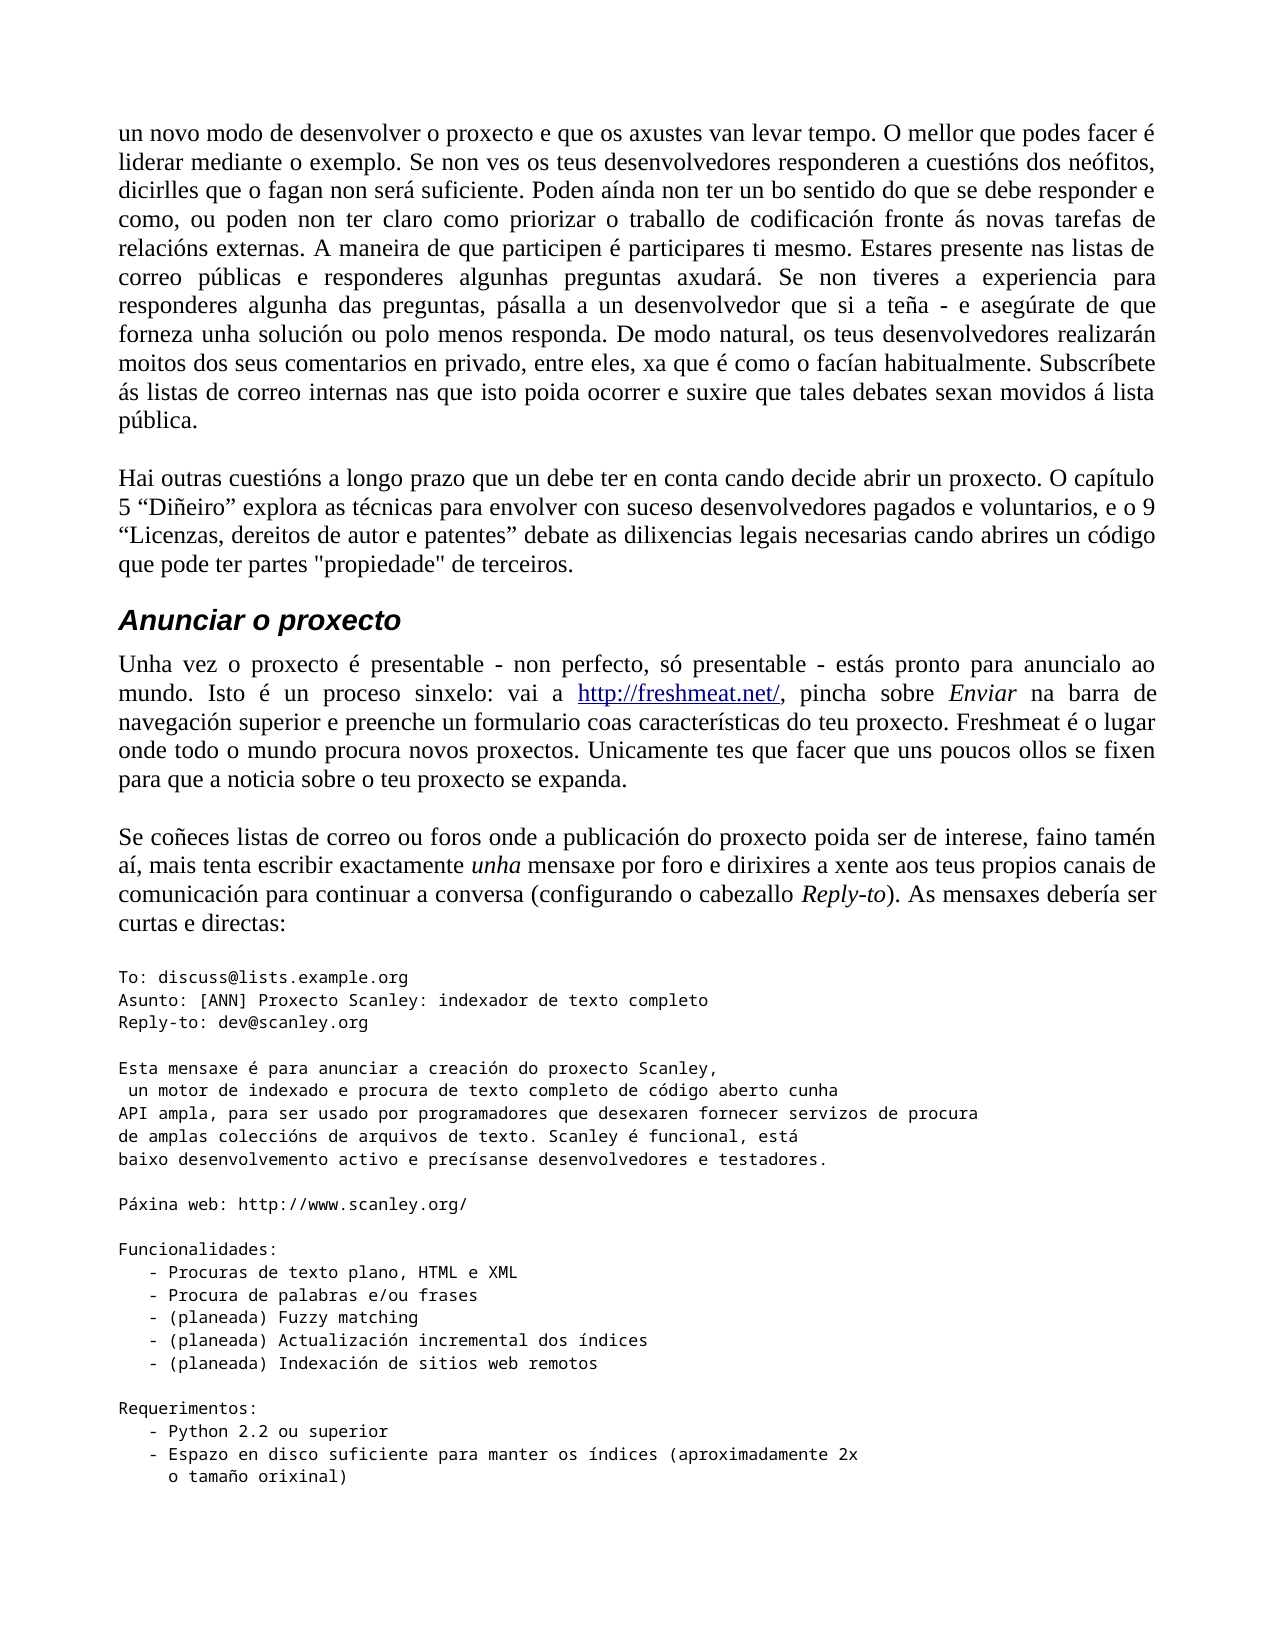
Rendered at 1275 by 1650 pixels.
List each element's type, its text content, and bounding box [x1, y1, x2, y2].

text - Procuras de texto plano, HTML e XML [118, 1261, 1157, 1283]
text - (planeada) Fuzzy matching [118, 1306, 1157, 1329]
text Reply-to: dev@scanley.org [118, 1011, 1157, 1033]
text o tamaño orixinal) [118, 1465, 1157, 1488]
text - Procura de palabras e/ou frases [118, 1283, 1157, 1306]
text Esta mensaxe é para anunciar a creación do proxecto Scanley, [118, 1056, 1157, 1079]
text un motor de indexado e procura de texto completo de código aberto cunha [118, 1079, 1157, 1102]
text Se coñeces listas de correo ou foros onde a publicación do proxecto poida ser de interese, faino tamén aí, mais tenta escribir exactamente unha mensaxe por foro e dirixires a xente aos teus propios canais de comunicación para continuar a conversa (configurando o cabezallo Reply-to). As mensaxes debería ser curtas e directas: [118, 822, 1157, 937]
text Hai outras cuestións a longo prazo que un debe ter en conta cando decide abrir un proxecto. O capítulo 5 “Diñeiro” explora as técnicas para envolver con suceso desenvolvedores pagados e voluntarios, e o 9 “Licenzas, dereitos de autor e patentes” debate as dilixencias legais necesarias cando abrires un código que pode ter partes "propiedade" de terceiros. [118, 463, 1157, 578]
text - (planeada) Actualización incremental dos índices [118, 1329, 1157, 1351]
text Asunto: [ANN] Proxecto Scanley: indexador de texto completo [118, 988, 1157, 1011]
text - Espazo en disco suficiente para manter os índices (aproximadamente 2x [118, 1442, 1157, 1465]
text - Python 2.2 ou superior [118, 1419, 1157, 1442]
text - (planeada) Indexación de sitios web remotos [118, 1351, 1157, 1374]
text Páxina web: http://www.scanley.org/ [118, 1192, 1157, 1215]
text To: discuss@lists.example.org [118, 965, 1157, 988]
subtitle Anunciar o proxecto [118, 603, 1157, 637]
text de amplas coleccións de arquivos de texto. Scanley é funcional, está [118, 1124, 1157, 1147]
text Funcionalidades: [118, 1238, 1157, 1261]
text API ampla, para ser usado por programadores que desexaren fornecer servizos de procura [118, 1102, 1157, 1124]
text Requerimentos: [118, 1397, 1157, 1419]
text Unha vez o proxecto é presentable - non perfecto, só presentable - estás pronto para anuncialo ao mundo. Isto é un proceso sinxelo: vai a http://freshmeat.net/, pincha sobre Enviar na barra de navegación superior e preenche un formulario coas características do teu proxecto. Freshmeat é o lugar onde todo o mundo procura novos proxectos. Unicamente tes que facer que uns poucos ollos se fixen para que a noticia sobre o teu proxecto se expanda. [118, 649, 1157, 793]
text un novo modo de desenvolver o proxecto e que os axustes van levar tempo. O mellor que podes facer é liderar mediante o exemplo. Se non ves os teus desenvolvedores responderen a cuestións dos neófitos, dicirlles que o fagan non será suficiente. Poden aínda non ter un bo sentido do que se debe responder e como, ou poden non ter claro como priorizar o traballo de codificación fronte ás novas tarefas de relacións externas. A maneira de que participen é participares ti mesmo. Estares presente nas listas de correo públicas e responderes algunhas preguntas axudará. Se non tiveres a experiencia para responderes algunha das preguntas, pásalla a un desenvolvedor que si a teña - e asegúrate de que forneza unha solución ou polo menos responda. De modo natural, os teus desenvolvedores realizarán moitos dos seus comentarios en privado, entre eles, xa que é como o facían habitualmente. Subscríbete ás listas de correo internas nas que isto poida ocorrer e suxire que tales debates sexan movidos á lista pública. [118, 118, 1157, 434]
text baixo desenvolvemento activo e precísanse desenvolvedores e testadores. [118, 1147, 1157, 1170]
